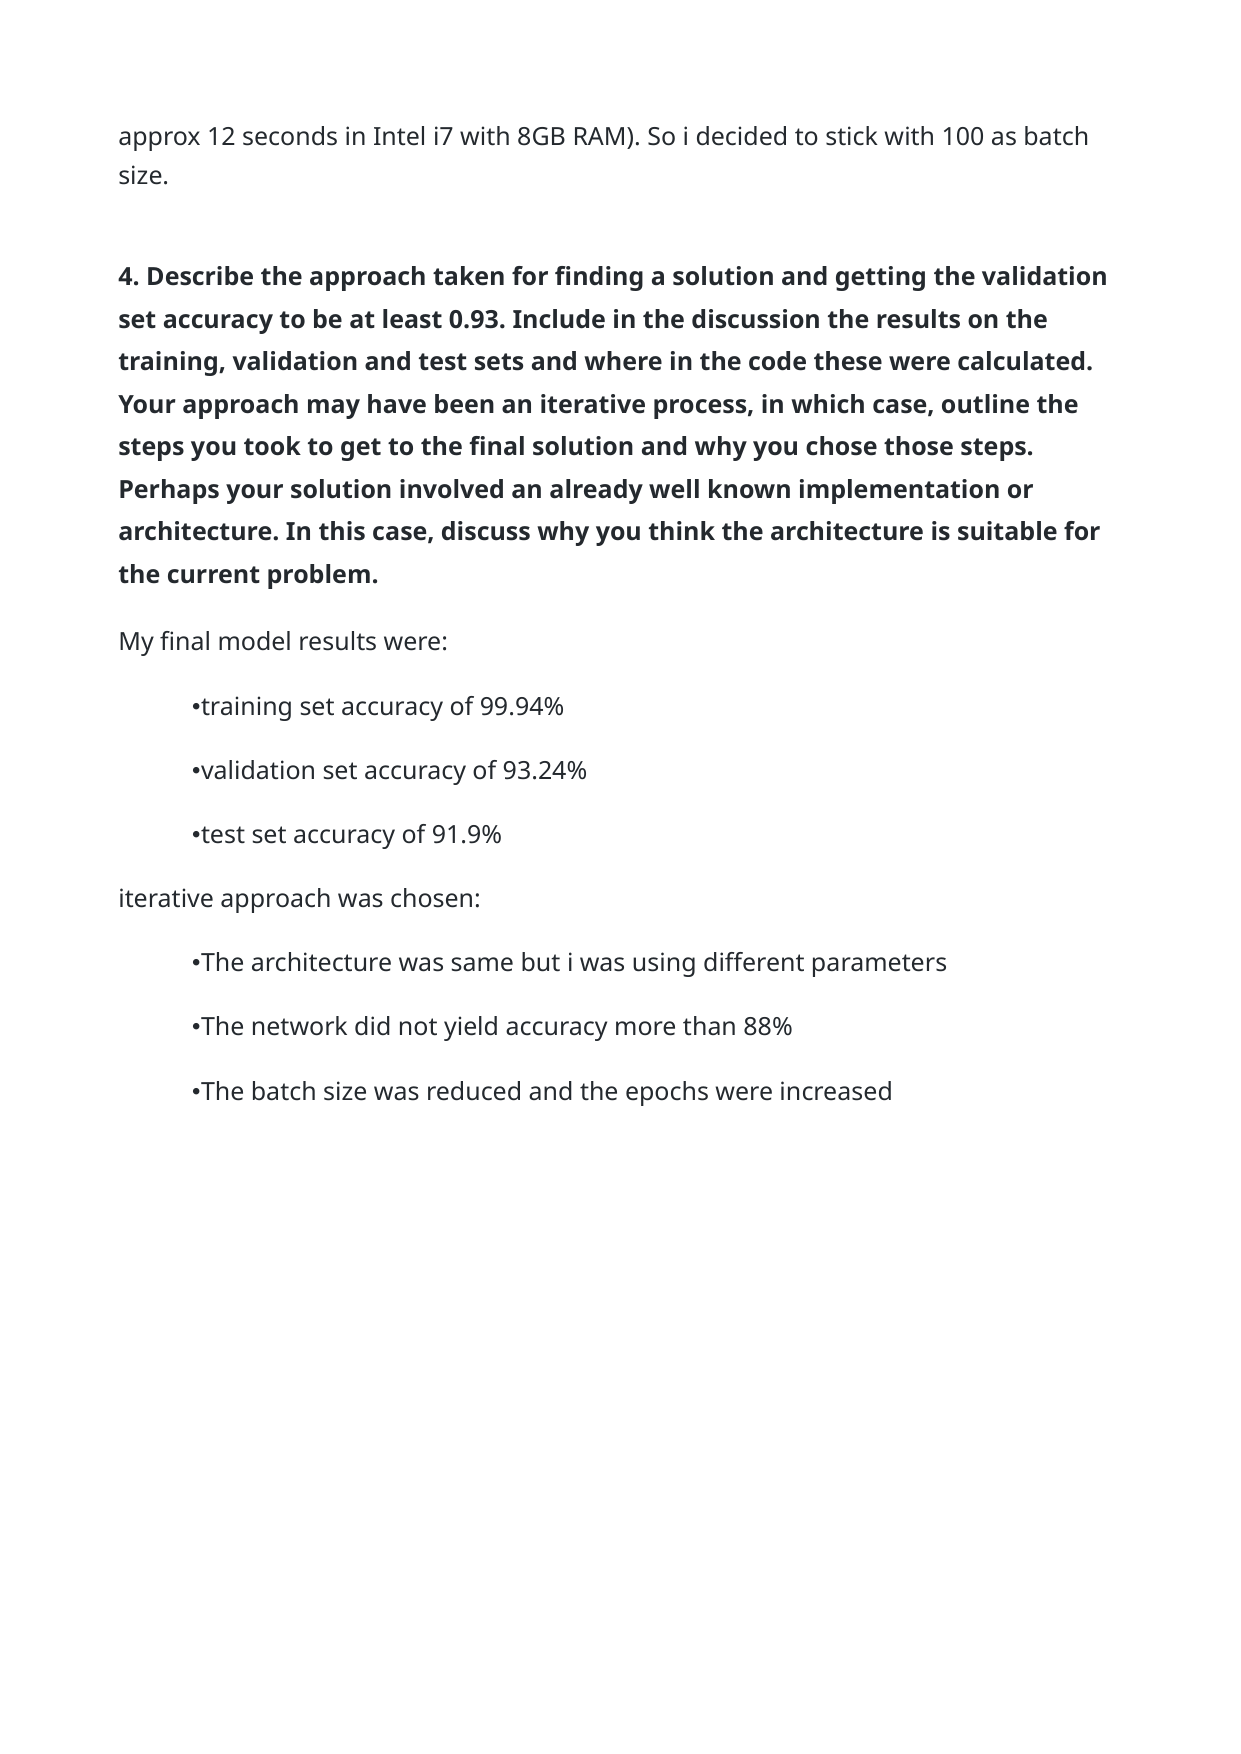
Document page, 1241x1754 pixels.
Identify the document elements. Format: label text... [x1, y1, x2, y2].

subtitle 4. Describe the approach taken for finding a solution and getting the validation set accuracy to be at least 0.93. Include in the discussion the results on the training, validation and test sets and where in the code these were calculated. Your approach may have been an iterative process, in which case, outline the steps you took to get to the final solution and why you chose those steps. Perhaps your solution involved an already well known implementation or architecture. In this case, discuss why you think the architecture is suitable for the current problem. [118, 259, 1122, 591]
list validation set accuracy of 93.24% [118, 752, 1122, 786]
list The architecture was same but i was using different parameters [118, 945, 1122, 979]
text iterative approach was chosen: [118, 881, 1122, 915]
list test set accuracy of 91.9% [118, 816, 1122, 851]
text My final model results were: [118, 624, 1122, 658]
list The network did not yield accuracy more than 88% [118, 1009, 1122, 1043]
list The batch size was reduced and the epochs were increased [118, 1073, 1122, 1107]
list training set accuracy of 99.94% [118, 688, 1122, 722]
text approx 12 seconds in Intel i7 with 8GB RAM). So i decided to stick with 100 as batch size. [118, 118, 1122, 191]
